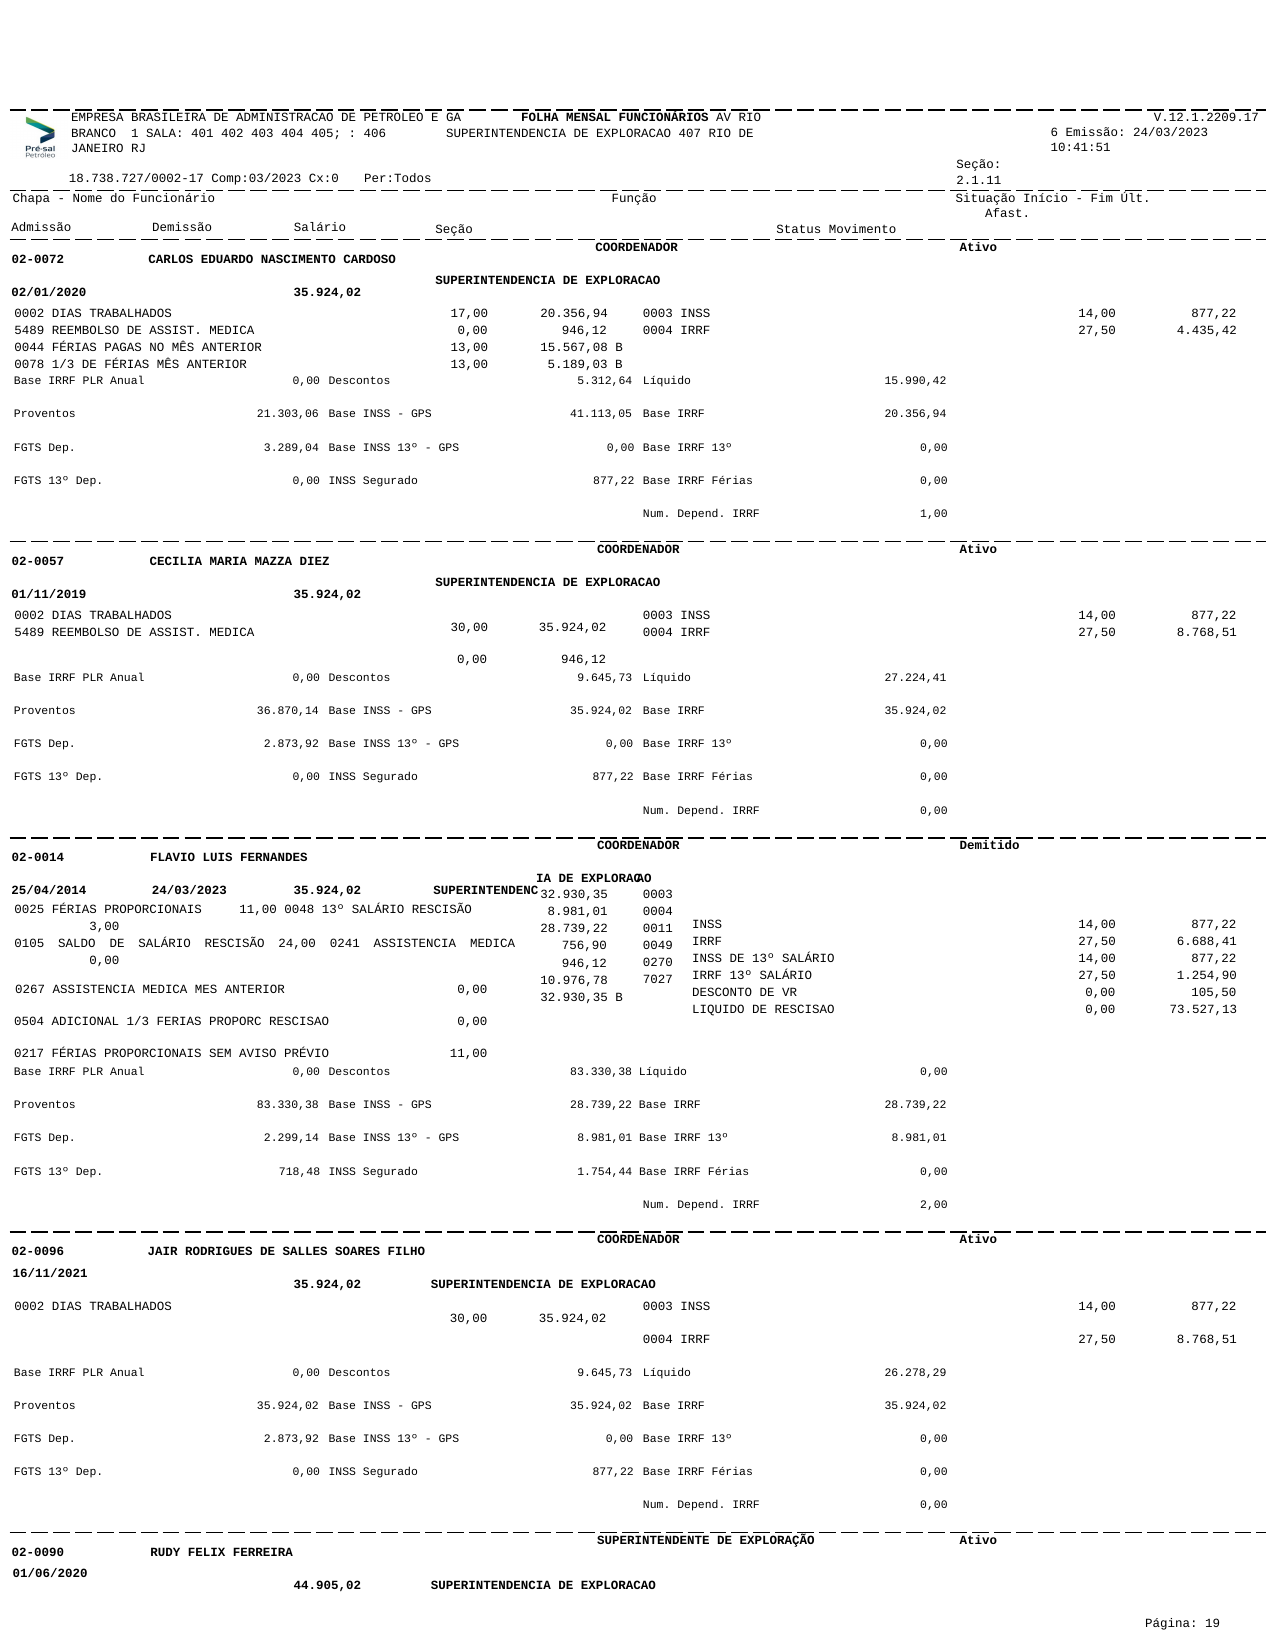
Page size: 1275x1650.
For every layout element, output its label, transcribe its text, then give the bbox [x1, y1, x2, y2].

table_cell [328, 307, 450, 374]
table_cell 0,00 [570, 1432, 643, 1465]
table_cell [1169, 771, 1266, 804]
table_cell 1,00 [884, 507, 957, 541]
table_cell 0,00 [884, 1499, 957, 1532]
table_cell FGTS 13º Dep. [10, 474, 257, 507]
table_cell [884, 1567, 957, 1600]
table_cell [1169, 704, 1266, 737]
table_cell [1169, 1499, 1266, 1532]
table_cell Descontos [328, 374, 450, 408]
table_cell 14,00 27,50 [1078, 307, 1169, 374]
table_cell [958, 1432, 1078, 1465]
table_cell Base INSS - GPS [328, 408, 540, 441]
table_cell [884, 1532, 957, 1567]
table_cell Seção [435, 190, 611, 238]
table_cell [958, 1465, 1078, 1498]
table_cell Base INSS 13º - GPS [328, 1131, 570, 1165]
table_cell [10, 1198, 257, 1231]
table_cell Status Movimento [776, 190, 957, 238]
table_cell [958, 671, 1078, 704]
table_cell [958, 1165, 1078, 1198]
table_cell Base INSS - GPS [328, 1098, 570, 1131]
table_cell [1169, 575, 1266, 608]
table_cell Ativo [958, 1231, 1078, 1266]
table_cell 27.224,41 [884, 671, 957, 704]
table_cell [1169, 1231, 1266, 1266]
table_cell Base IRRF Férias [643, 1465, 884, 1498]
table_cell 28.739,22 Base IRRF [570, 1098, 884, 1131]
table_cell SUPERINTENDENCIA DE EXPLORACAO [435, 273, 884, 307]
table_cell 9.645,73 [570, 1366, 643, 1399]
table_cell IA DE EXPLORAC 32.930,35 8.981,01 28.739,22 756,90 946,12 10.976,78 32.930,35 B [540, 872, 643, 1065]
table_cell [958, 1299, 1078, 1332]
table_cell 9.645,73 [570, 671, 643, 704]
table_cell [1169, 190, 1266, 238]
table_cell Situação Início - Fim Últ. Afast. [958, 190, 1169, 238]
table_cell COORDENADOR [570, 1231, 884, 1266]
table_cell [328, 1499, 570, 1532]
table_cell [1169, 1366, 1266, 1399]
table_cell [958, 273, 1078, 307]
table_cell AO 0003 0004 0011 0049 0270 7027 [643, 872, 692, 1065]
table_cell 877,22 [570, 771, 643, 804]
table_cell 0,00 [884, 804, 957, 837]
table_cell [1078, 474, 1169, 507]
table_cell [958, 1399, 1078, 1432]
table_cell INSS Segurado [328, 474, 540, 507]
table_cell 28.739,22 [884, 1098, 957, 1131]
table_cell INSS Segurado [328, 771, 570, 804]
table_cell [1078, 408, 1169, 441]
table_cell [1078, 704, 1169, 737]
table_cell SUPERINTENDENCIA DE EXPLORACAO [435, 575, 884, 608]
table_cell 0,00 [292, 374, 328, 408]
table_cell 0003 INSS 0004 IRRF [643, 609, 884, 671]
table_cell 8.981,01 [884, 1131, 957, 1165]
table_cell [1169, 737, 1266, 771]
table_cell 30,00 35.924,02 [328, 1299, 643, 1332]
table_cell 877,22 4.435,42 [1169, 307, 1266, 374]
table_cell 0,00 [884, 1065, 957, 1098]
table_cell [1169, 1198, 1266, 1231]
table_cell 0,00 [884, 1465, 957, 1498]
table_cell Num. Depend. IRRF [643, 804, 884, 837]
table_cell FGTS Dep. [10, 737, 257, 771]
table_cell [884, 872, 957, 1065]
table_cell [1169, 273, 1266, 307]
table_cell [1078, 441, 1169, 474]
table_cell INSS Segurado [328, 1465, 570, 1498]
table_cell [884, 273, 957, 307]
table_cell 35.924,02 [257, 1399, 328, 1432]
table_cell [1169, 1399, 1266, 1432]
table_cell FGTS 13º Dep. [10, 1165, 257, 1198]
table_cell [540, 507, 643, 541]
table_cell 35.924,02 [570, 1399, 643, 1432]
table_cell Base IRRF [643, 1399, 884, 1432]
table_cell [1169, 1098, 1266, 1131]
table_cell Base INSS 13º - GPS [328, 1432, 570, 1465]
table_cell [257, 1499, 328, 1532]
table_cell 718,48 [257, 1165, 328, 1198]
table_cell [1169, 1532, 1266, 1567]
table_cell [958, 374, 1078, 408]
table_cell [958, 737, 1078, 771]
table_cell 877,22 [570, 1465, 643, 1498]
table_cell Descontos [328, 1065, 570, 1098]
table_cell [884, 837, 957, 872]
table_cell 02-0096 JAIR RODRIGUES DE SALLES SOARES FILHO [10, 1231, 570, 1266]
table_cell [1078, 1465, 1169, 1498]
table_cell 01/06/2020 [10, 1567, 257, 1600]
table_cell [884, 541, 957, 575]
table_cell 877,22 8.768,51 [1169, 609, 1266, 671]
table_cell [1078, 575, 1169, 608]
table_cell 14,00 27,50 14,00 27,50 0,00 0,00 [1078, 872, 1169, 1065]
table_cell [1169, 1266, 1266, 1299]
table_cell 21.303,06 [257, 408, 328, 441]
table_cell INSS IRRF INSS DE 13º SALÁRIO IRRF 13º SALÁRIO DESCONTO DE VR LIQUIDO DE RESCISAO [692, 872, 884, 1065]
table_cell [1078, 1399, 1169, 1432]
table_cell 25/04/2014 24/03/2023 35.924,02 SUPERINTENDENC 0025 FÉRIAS PROPORCIONAIS 11,00 0048 13º SALÁRIO RESCISÃO 3,00 0105 SALDO DE SALÁRIO RESCISÃO 24,00 0241 ASSISTENCIA MEDICA 0,00 0267 ASSISTENCIA MEDICA MES ANTERIOR 0,00 0504 ADICIONAL 1/3 FERIAS PROPORC RESCISAO 0,00 0217 FÉRIAS PROPORCIONAIS SEM AVISO PRÉVIO 11,00 [10, 872, 540, 1065]
table_cell Base IRRF PLR Anual [10, 1065, 257, 1098]
table_cell [1078, 737, 1169, 771]
table_header [776, 109, 957, 189]
table_cell Proventos [10, 1399, 257, 1432]
table_cell 35.924,02 [884, 704, 957, 737]
table_cell [1078, 1098, 1169, 1131]
table_cell [1169, 1465, 1266, 1498]
table_cell Função [611, 190, 776, 238]
table_cell 8.768,51 [1169, 1333, 1266, 1366]
table_cell 0003 INSS 0004 IRRF [643, 307, 884, 374]
table_cell 14,00 [1078, 1299, 1169, 1332]
table_cell 0004 IRRF [643, 1333, 884, 1366]
table_cell 8.981,01 Base IRRF 13º [570, 1131, 884, 1165]
table_cell 0002 DIAS TRABALHADOS 5489 REEMBOLSO DE ASSIST. MEDICA 0044 FÉRIAS PAGAS NO MÊS ANTERIOR 0078 1/3 DE FÉRIAS MÊS ANTERIOR [10, 307, 328, 374]
table_cell [1078, 1231, 1169, 1266]
table_cell [958, 1499, 1078, 1532]
table_cell Ativo [958, 239, 1078, 273]
table_cell Base IRRF 13º [643, 1432, 884, 1465]
table_cell [1078, 273, 1169, 307]
table_cell [328, 1333, 570, 1366]
table_cell [1078, 1499, 1169, 1532]
table_cell [1078, 1366, 1169, 1399]
table_cell [884, 609, 957, 671]
table_cell [1078, 771, 1169, 804]
table_cell [1078, 1266, 1169, 1299]
table_cell [328, 507, 540, 541]
table_cell 14,00 27,50 [1078, 609, 1169, 671]
table_cell Base INSS 13º - GPS [328, 737, 570, 771]
table_cell 26.278,29 [884, 1366, 957, 1399]
table_cell Num. Depend. IRRF [570, 1198, 884, 1231]
table_cell [1078, 541, 1169, 575]
table_cell 0,00 [257, 671, 328, 704]
table_header V.12.1.2209.176 Emissão: 24/03/2023 10:41:51 [1050, 109, 1266, 189]
table_cell [958, 1065, 1078, 1098]
table_cell 0,00 [884, 1432, 957, 1465]
table_cell [257, 1333, 328, 1366]
table_cell 36.870,14 [257, 704, 328, 737]
table_cell [958, 474, 1078, 507]
table_cell 20.356,94 946,12 15.567,08 B 5.189,03 B [540, 307, 643, 374]
table_cell Líquido [643, 374, 884, 408]
table_cell Demitido [958, 837, 1078, 872]
table_cell Base IRRF PLR Anual [10, 671, 257, 704]
table_cell 16/11/2021 [10, 1266, 257, 1299]
table_cell FGTS Dep. [10, 1432, 257, 1465]
table_cell [1078, 1567, 1169, 1600]
table_cell [10, 1333, 257, 1366]
table_cell FGTS 13º Dep. [10, 1465, 257, 1498]
table_cell [884, 239, 957, 273]
table_cell [1078, 1432, 1169, 1465]
table_cell [1169, 1065, 1266, 1098]
table_cell Líquido [643, 1366, 884, 1399]
table_cell COORDENADOR [597, 837, 884, 872]
table_cell [884, 1333, 957, 1366]
table_cell 0002 DIAS TRABALHADOS [10, 1299, 257, 1332]
table_cell [958, 704, 1078, 737]
table_cell Base IRRF Férias [643, 474, 884, 507]
table_cell [570, 1499, 643, 1532]
table_cell COORDENADOR [597, 541, 884, 575]
table_cell [958, 1198, 1078, 1231]
table_cell [1169, 239, 1266, 273]
table_cell FGTS Dep. [10, 1131, 257, 1165]
table_cell [570, 804, 643, 837]
table_cell [958, 307, 1078, 374]
table_cell 0,00 [257, 1366, 328, 1399]
table_cell 0,00 [257, 474, 328, 507]
table_cell [450, 374, 540, 408]
table_cell [1169, 374, 1266, 408]
table_header EMPRESA BRASILEIRA DE ADMINISTRACAO DE PETROLEO E GA FOLHA MENSAL FUNCIONÁRIOS AV RIO BRANCO 1 SALA: 401 402 403 404 405; : 406 SUPERINTENDENCIA DE EXPLORACAO 407 RIO DE JANEIRO RJ 18.738.727/0002-17 Comp:03/2023 Cx:0 Per:Todos [10, 109, 776, 189]
table_cell 0,00 [257, 1065, 328, 1098]
table_cell [1169, 408, 1266, 441]
table_cell 0,00 [884, 771, 957, 804]
table_cell [10, 1499, 257, 1532]
table_cell [257, 507, 328, 541]
table_cell [958, 771, 1078, 804]
table_cell [1169, 541, 1266, 575]
table_cell 0,00 [257, 771, 328, 804]
table_cell Ativo [958, 541, 1078, 575]
table_cell 30,00 35.924,02 0,00 946,12 [450, 609, 643, 671]
table_cell [1169, 837, 1266, 872]
table_cell [257, 1299, 328, 1332]
table_cell 0,00 [884, 737, 957, 771]
table_cell Num. Depend. IRRF [643, 1499, 884, 1532]
table_cell [958, 609, 1078, 671]
table_cell [1078, 837, 1169, 872]
table_cell COORDENADOR [435, 239, 884, 273]
table_cell [1078, 1198, 1169, 1231]
table_cell INSS Segurado [328, 1165, 570, 1198]
table_cell 1.754,44 Base IRRF Férias [570, 1165, 884, 1198]
table_cell 44.905,02 SUPERINTENDENCIA DE EXPLORACAO [257, 1567, 884, 1600]
table_cell Proventos [10, 704, 257, 737]
table_cell [1078, 239, 1169, 273]
table_cell [1169, 671, 1266, 704]
table_cell [1169, 1165, 1266, 1198]
table_cell [884, 307, 957, 374]
table_cell Base IRRF [643, 408, 884, 441]
table_cell 35.924,02 SUPERINTENDENCIA DE EXPLORACAO [257, 1266, 884, 1299]
table_cell 15.990,42 [884, 374, 957, 408]
table_cell 01/11/2019 35.924,02 [10, 575, 435, 608]
table_cell [257, 804, 328, 837]
table_cell 0003 INSS [643, 1299, 884, 1332]
table_cell [1169, 1567, 1266, 1600]
table_cell 02/01/2020 35.924,02 [10, 273, 435, 307]
table_cell Base IRRF 13º [643, 441, 884, 474]
table_cell 877,22 6.688,41 877,22 1.254,90 105,50 73.527,13 [1169, 872, 1266, 1065]
table_cell 0,00 [570, 737, 643, 771]
table_cell [958, 1131, 1078, 1165]
table_cell 2,00 [884, 1198, 957, 1231]
table_cell [1078, 1131, 1169, 1165]
table_cell 20.356,94 [884, 408, 957, 441]
table_cell Base IRRF PLR Anual [10, 1366, 257, 1399]
table_cell Base IRRF [643, 704, 884, 737]
table_cell [958, 441, 1078, 474]
table_cell [1078, 1532, 1169, 1567]
table_cell Num. Depend. IRRF [643, 507, 884, 541]
table_cell SUPERINTENDENTE DE EXPLORAÇÃO [597, 1532, 884, 1567]
table_cell 83.330,38 [257, 1098, 328, 1131]
table_cell Descontos [328, 671, 570, 704]
table_cell 2.299,14 [257, 1131, 328, 1165]
table_cell [958, 1366, 1078, 1399]
table_cell Base INSS 13º - GPS [328, 441, 540, 474]
table_cell 0,00 [257, 1465, 328, 1498]
table_cell [958, 1333, 1078, 1366]
table_cell [958, 507, 1078, 541]
table_cell 41.113,05 [540, 408, 643, 441]
table_cell [884, 1266, 957, 1299]
table_cell Proventos [10, 408, 257, 441]
table_cell Descontos [328, 1366, 570, 1399]
table_cell [328, 804, 570, 837]
table_cell 02-0057 CECILIA MARIA MAZZA DIEZ [10, 541, 597, 575]
table_cell [328, 1198, 570, 1231]
table_cell FGTS 13º Dep. [10, 771, 257, 804]
table_cell [10, 804, 257, 837]
table_cell [958, 408, 1078, 441]
table_cell 3.289,04 [257, 441, 328, 474]
table_cell Base IRRF PLR Anual [10, 374, 292, 408]
table_cell 83.330,38 Líquido [570, 1065, 884, 1098]
table_cell 2.873,92 [257, 1432, 328, 1465]
table_cell 35.924,02 [570, 704, 643, 737]
table_cell 2.873,92 [257, 737, 328, 771]
table_cell [884, 575, 957, 608]
table_cell Base IRRF Férias [643, 771, 884, 804]
table_cell 5.312,64 [540, 374, 643, 408]
table_cell [1078, 507, 1169, 541]
table_cell [1078, 374, 1169, 408]
table_cell Base INSS - GPS [328, 704, 570, 737]
table_cell [10, 507, 257, 541]
table_cell [1078, 1165, 1169, 1198]
table_cell [1078, 671, 1169, 704]
table_cell 0,00 [884, 474, 957, 507]
table_cell [257, 1198, 328, 1231]
table_cell Chapa - Nome do Funcionário Admissão Demissão Salário [10, 190, 435, 238]
table_cell 0,00 [540, 441, 643, 474]
table_cell [1169, 441, 1266, 474]
table_cell Base IRRF 13º [643, 737, 884, 771]
table_cell 0,00 [884, 1165, 957, 1198]
table_cell [570, 1333, 643, 1366]
table_cell Líquido [643, 671, 884, 704]
table_cell 877,22 [1169, 1299, 1266, 1332]
table_header Seção: 2.1.11 [958, 109, 1050, 189]
table_cell 0,00 [884, 441, 957, 474]
table_cell 02-0072 CARLOS EDUARDO NASCIMENTO CARDOSO [10, 239, 435, 273]
table_cell 02-0090 RUDY FELIX FERREIRA [10, 1532, 597, 1567]
table_cell [884, 1299, 957, 1332]
table_cell [1169, 1432, 1266, 1465]
table_cell [958, 1098, 1078, 1131]
table_cell [958, 575, 1078, 608]
table_cell 0002 DIAS TRABALHADOS 5489 REEMBOLSO DE ASSIST. MEDICA [10, 609, 450, 671]
table_cell [1169, 474, 1266, 507]
table_cell 27,50 [1078, 1333, 1169, 1366]
table_cell 17,00 0,00 13,00 13,00 [450, 307, 540, 374]
table_cell [1078, 804, 1169, 837]
table_cell [1169, 1131, 1266, 1165]
table_cell [958, 872, 1078, 1065]
table_cell Proventos [10, 1098, 257, 1131]
table_cell [958, 1266, 1078, 1299]
table_cell 877,22 [540, 474, 643, 507]
table_cell [958, 1567, 1078, 1600]
table_cell [884, 1231, 957, 1266]
table_cell FGTS Dep. [10, 441, 257, 474]
table_cell [1169, 804, 1266, 837]
table_cell Ativo [958, 1532, 1078, 1567]
table_cell 35.924,02 [884, 1399, 957, 1432]
table_cell [1078, 1065, 1169, 1098]
table_cell [1169, 507, 1266, 541]
table_cell Base INSS - GPS [328, 1399, 570, 1432]
table_cell 02-0014 FLAVIO LUIS FERNANDES [10, 837, 597, 872]
table_cell [958, 804, 1078, 837]
